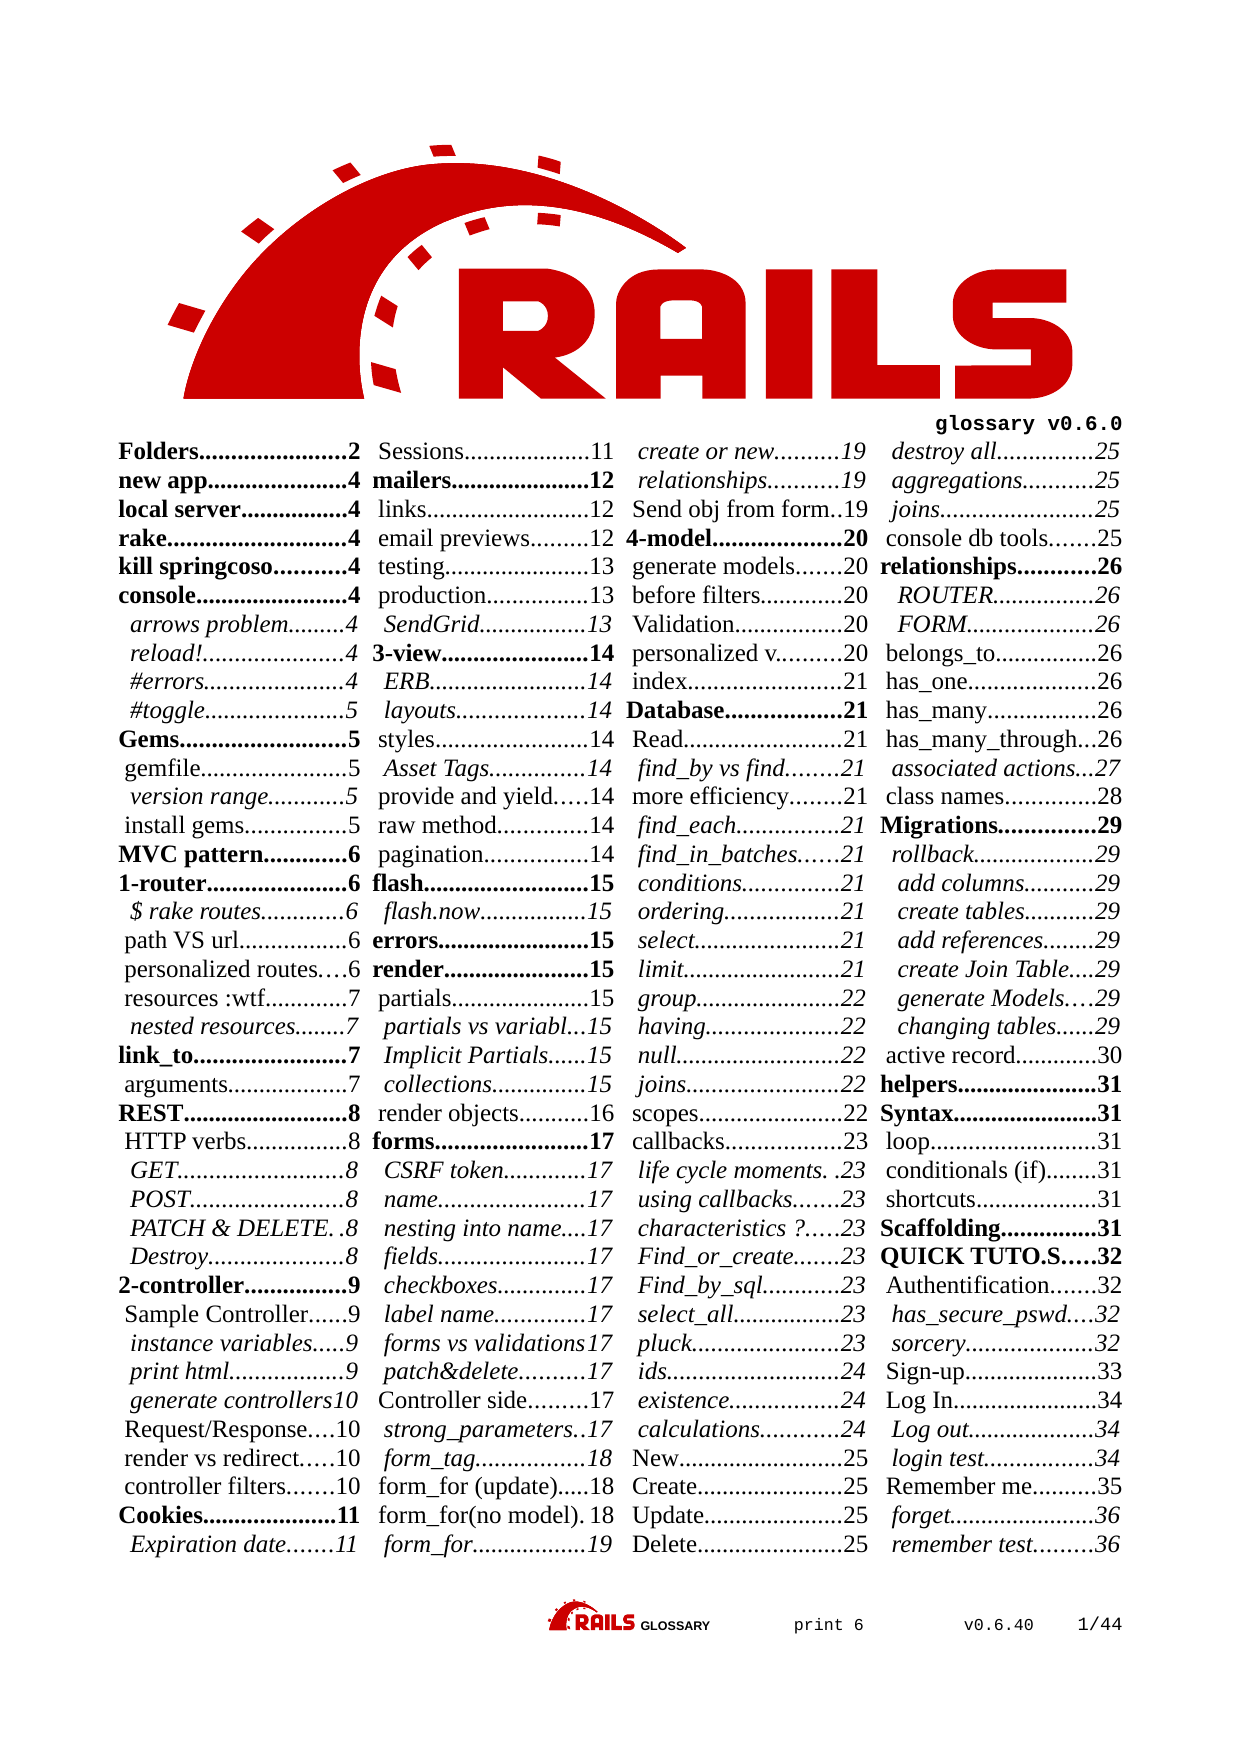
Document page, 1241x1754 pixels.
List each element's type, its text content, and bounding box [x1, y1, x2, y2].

text instance variables 9 [130, 1328, 360, 1356]
text REST 8 [118, 1098, 360, 1126]
text ROUTER 26 [897, 580, 1122, 609]
text 4-model 20 [626, 523, 868, 551]
text has_many_through 26 [886, 724, 1122, 753]
text errors 15 [372, 925, 614, 954]
text scopes 22 [632, 1098, 868, 1126]
text Delete 25 [632, 1529, 868, 1558]
text Validation 20 [632, 609, 868, 638]
text Find_by_sql 23 [638, 1270, 868, 1299]
text SendGrid 13 [384, 609, 614, 638]
text login test 34 [891, 1443, 1122, 1471]
text render objects 16 [378, 1098, 614, 1126]
text add columns 29 [897, 868, 1122, 896]
text form_for(no model) 18 [378, 1500, 614, 1529]
text ERB 14 [384, 666, 614, 695]
text styles 14 [378, 724, 614, 753]
text QUICK TUTO.S 32 [880, 1241, 1122, 1270]
text fields 17 [384, 1241, 614, 1270]
text checkboxes 17 [384, 1270, 614, 1299]
text email previews 12 [378, 523, 614, 551]
text Request/Response 10 [124, 1414, 360, 1443]
text Expiration date 11 [130, 1529, 360, 1558]
text Gems 5 [118, 724, 360, 753]
text flash.now 15 [384, 896, 614, 925]
text Destroy 8 [130, 1241, 360, 1270]
text partials 15 [378, 983, 614, 1011]
text select_all 23 [638, 1299, 868, 1328]
text Create 25 [632, 1471, 868, 1500]
text FORM 26 [897, 609, 1122, 638]
text patch&delete 17 [384, 1356, 614, 1385]
text Database 21 [626, 695, 868, 724]
text Controller side 17 [378, 1385, 614, 1414]
text helpers 31 [880, 1069, 1122, 1098]
text partials vs variabl 15 [384, 1011, 614, 1040]
text relationships 26 [880, 551, 1122, 580]
text more efficiency 21 [632, 781, 868, 810]
text relationships 19 [638, 465, 868, 494]
text Asset Tags 14 [384, 753, 614, 781]
text pluck 23 [638, 1328, 868, 1356]
text belongs_to 26 [886, 638, 1122, 666]
text nested resources 7 [130, 1011, 360, 1040]
text has_secure_pswd 32 [891, 1299, 1122, 1328]
text strong_parameters 17 [384, 1414, 614, 1443]
text generate controllers 10 [130, 1385, 360, 1414]
text $ rake routes 6 [130, 896, 360, 925]
text life cycle moments 23 [638, 1155, 868, 1184]
text conditionals (if) 31 [886, 1155, 1122, 1184]
text raw method 14 [378, 810, 614, 839]
text New 25 [632, 1443, 868, 1471]
text find_in_batches 21 [638, 839, 868, 868]
text POST 8 [130, 1184, 360, 1213]
text rollback 29 [891, 839, 1122, 868]
text console db tools 25 [886, 523, 1122, 551]
text layouts 14 [384, 695, 614, 724]
text MVC pattern 6 [118, 839, 360, 868]
text class names 28 [886, 781, 1122, 810]
text has_one 26 [886, 666, 1122, 695]
text shortcuts 31 [886, 1184, 1122, 1213]
text callbacks 23 [632, 1126, 868, 1155]
text 3-view 14 [372, 638, 614, 666]
text personalized routes 6 [124, 954, 360, 983]
text nesting into name 17 [384, 1213, 614, 1241]
text render 15 [372, 954, 614, 983]
text production 13 [378, 580, 614, 609]
text console 4 [118, 580, 360, 609]
text Syntax 31 [880, 1098, 1122, 1126]
text links 12 [378, 494, 614, 523]
text path VS url 6 [124, 925, 360, 954]
text Scaffolding 31 [880, 1213, 1122, 1241]
text Find_or_create 23 [638, 1241, 868, 1270]
text generate Models 29 [897, 983, 1122, 1011]
text null 22 [638, 1040, 868, 1069]
text HTTP verbs 8 [124, 1126, 360, 1155]
text having 22 [638, 1011, 868, 1040]
text Sample Controller 9 [124, 1299, 360, 1328]
text conditions 21 [638, 868, 868, 896]
text associated actions 27 [891, 753, 1122, 781]
text forms 17 [372, 1126, 614, 1155]
text limit 21 [638, 954, 868, 983]
text kill springcoso 4 [118, 551, 360, 580]
text Remember me 35 [886, 1471, 1122, 1500]
text CSRF token 17 [384, 1155, 614, 1184]
text local server 4 [118, 494, 360, 523]
text active record 30 [886, 1040, 1122, 1069]
text collections 15 [384, 1069, 614, 1098]
text create or new 19 [638, 436, 868, 465]
text version range 5 [130, 781, 360, 810]
text ids 24 [638, 1356, 868, 1385]
text resources :wtf 7 [124, 983, 360, 1011]
text form_for 19 [384, 1529, 614, 1558]
text mailers 12 [372, 465, 614, 494]
text label name 17 [384, 1299, 614, 1328]
text create tables 29 [897, 896, 1122, 925]
text add references 29 [897, 925, 1122, 954]
text GET 8 [130, 1155, 360, 1184]
text find_each 21 [638, 810, 868, 839]
text joins 25 [891, 494, 1122, 523]
text new app 4 [118, 465, 360, 494]
text select 21 [638, 925, 868, 954]
text link_to 7 [118, 1040, 360, 1069]
text rake 4 [118, 523, 360, 551]
text Cookies 11 [118, 1500, 360, 1529]
text Read 21 [632, 724, 868, 753]
text form_for (update) 18 [378, 1471, 614, 1500]
text install gems 5 [124, 810, 360, 839]
text destroy all 25 [891, 436, 1122, 465]
text 1-router 6 [118, 868, 360, 896]
text controller filters 10 [124, 1471, 360, 1500]
text remember test 36 [891, 1529, 1122, 1558]
text arrows problem 4 [130, 609, 360, 638]
text testing 13 [378, 551, 614, 580]
text existence 24 [638, 1385, 868, 1414]
text Sign-up 33 [886, 1356, 1122, 1385]
text print html 9 [130, 1356, 360, 1385]
text #errors 4 [130, 666, 360, 695]
text 2-controller 9 [118, 1270, 360, 1299]
text using callbacks 23 [638, 1184, 868, 1213]
text PATCH & DELETE 8 [130, 1213, 360, 1241]
text Log In 34 [886, 1385, 1122, 1414]
text Implicit Partials 15 [384, 1040, 614, 1069]
text Update 25 [632, 1500, 868, 1529]
text arguments 7 [124, 1069, 360, 1098]
text glossary v0.6.0 [118, 413, 1122, 436]
text generate models 20 [632, 551, 868, 580]
text ordering 21 [638, 896, 868, 925]
text sorcery 32 [891, 1328, 1122, 1356]
text group 22 [638, 983, 868, 1011]
text pagination 14 [378, 839, 614, 868]
text loop 31 [886, 1126, 1122, 1155]
text joins 22 [638, 1069, 868, 1098]
text personalized v. 20 [632, 638, 868, 666]
text flash 15 [372, 868, 614, 896]
text render vs redirect 10 [124, 1443, 360, 1471]
text Migrations 29 [880, 810, 1122, 839]
text provide and yield 14 [378, 781, 614, 810]
text name 17 [384, 1184, 614, 1213]
text aggregations 25 [891, 465, 1122, 494]
text changing tables 29 [897, 1011, 1122, 1040]
text forget 36 [891, 1500, 1122, 1529]
text #toggle 5 [130, 695, 360, 724]
text calculations 24 [638, 1414, 868, 1443]
text Send obj from form 19 [632, 494, 868, 523]
text Log out 34 [891, 1414, 1122, 1443]
text reload! 4 [130, 638, 360, 666]
text find_by vs find 21 [638, 753, 868, 781]
text has_many 26 [886, 695, 1122, 724]
text gemfile 5 [124, 753, 360, 781]
text Authentification 32 [886, 1270, 1122, 1299]
text form_tag 18 [384, 1443, 614, 1471]
text Sessions 11 [378, 436, 614, 465]
text before filters 20 [632, 580, 868, 609]
text Folders 2 [118, 436, 360, 465]
text forms vs validations 17 [384, 1328, 614, 1356]
text index 21 [632, 666, 868, 695]
text create Join Table 29 [897, 954, 1122, 983]
text characteristics ? 23 [638, 1213, 868, 1241]
